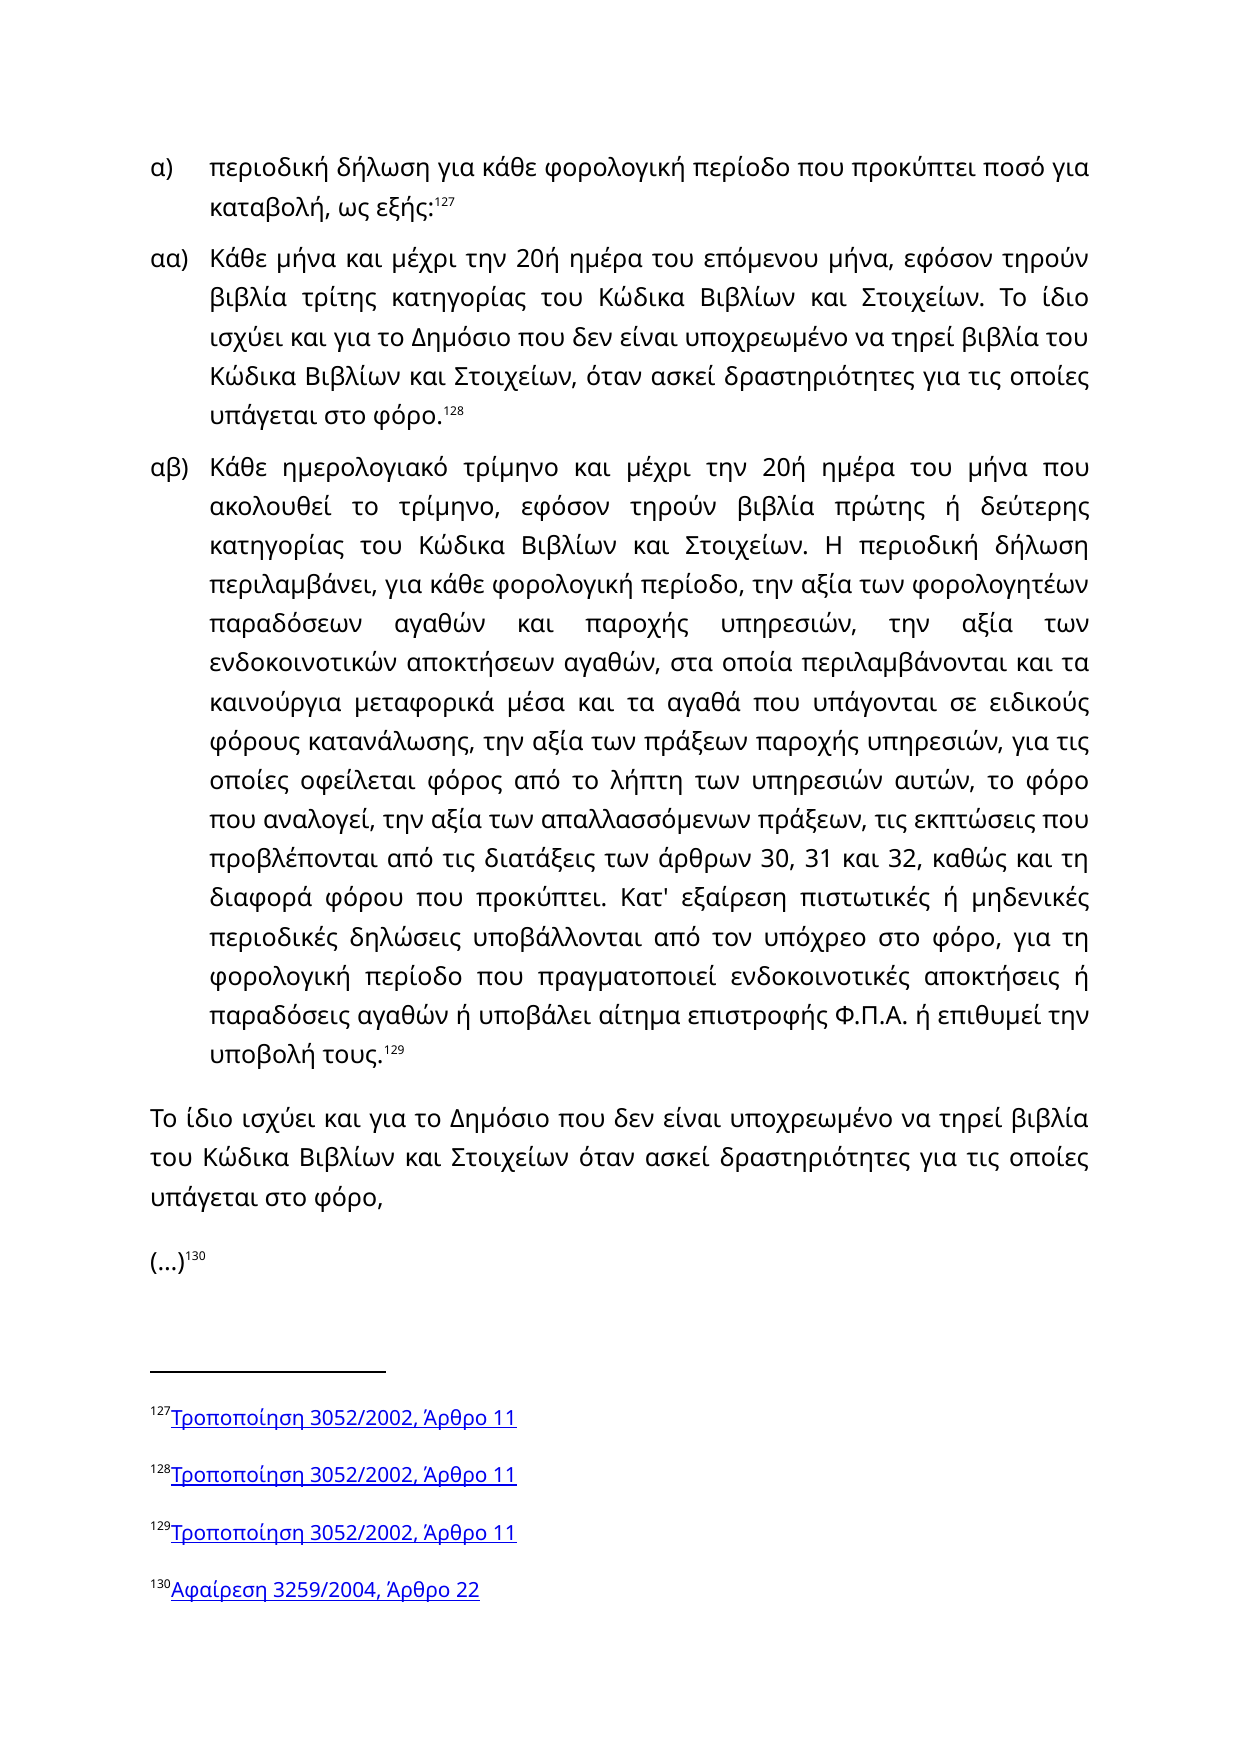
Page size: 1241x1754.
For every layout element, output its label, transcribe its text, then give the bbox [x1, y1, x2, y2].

list αβ) Κάθε ημερολογιακό τρίμηνο και μέχρι την 20ή ημέρα του μήνα που ακολουθεί το τρίμηνο, εφόσον τηρούν βιβλία πρώτης ή δεύτερης κατηγορίας του Κώδικα Βιβλίων και Στοιχείων. Η περιοδική δήλωση περιλαμβάνει, για κάθε φορολογική περίοδο, την αξία των φορολογητέων παραδόσεων αγαθών και παροχής υπηρεσιών, την αξία των ενδοκοινοτικών αποκτήσεων αγαθών, στα οποία περιλαμβάνονται και τα καινούργια μεταφορικά μέσα και τα αγαθά που υπάγονται σε ειδικούς φόρους κατανάλωσης, την αξία των πράξεων παροχής υπηρεσιών, για τις οποίες οφείλεται φόρος από το λήπτη των υπηρεσιών αυτών, το φόρο που αναλογεί, την αξία των απαλλασσόμενων πράξεων, τις εκπτώσεις που προβλέπονται από τις διατάξεις των άρθρων 30, 31 και 32, καθώς και τη διαφορά φόρου που προκύπτει. Κατ' εξαίρεση πιστωτικές ή μηδενικές περιοδικές δηλώσεις υποβάλλονται από τον υπόχρεο στο φόρο, για τη φορολογική περίοδο που πραγματοποιεί ενδοκοινοτικές αποκτήσεις ή παραδόσεις αγαθών ή υποβάλει αίτημα επιστροφής Φ.Π.Α. ή επιθυμεί την υποβολή τους. [150, 449, 1090, 1071]
text Τροποποίηση 3052/2002, Άρθρο 11 [150, 1460, 1090, 1489]
list αα) Κάθε μήνα και μέχρι την 20ή ημέρα του επόμενου μήνα, εφόσον τηρούν βιβλία τρίτης κατηγορίας του Κώδικα Βιβλίων και Στοιχείων. Το ίδιο ισχύει και για το Δημόσιο που δεν είναι υποχρεωμένο να τηρεί βιβλία του Κώδικα Βιβλίων και Στοιχείων, όταν ασκεί δραστηριότητες για τις οποίες υπάγεται στο φόρο. [150, 241, 1090, 432]
text (…) [150, 1243, 1090, 1277]
text Αφαίρεση 3259/2004, Άρθρο 22 [150, 1576, 1090, 1604]
text Τροποποίηση 3052/2002, Άρθρο 11 [150, 1403, 1090, 1431]
text Το ίδιο ισχύει και για το Δημόσιο που δεν είναι υποχρεωμένο να τηρεί βιβλία του Κώδικα Βιβλίων και Στοιχείων όταν ασκεί δραστηριότητες για τις οποίες υπάγεται στο φόρο, [150, 1101, 1090, 1213]
list α) περιοδική δήλωση για κάθε φορολογική περίοδο που προκύπτει ποσό για καταβολή, ως εξής: [150, 150, 1090, 223]
text Τροποποίηση 3052/2002, Άρθρο 11 [150, 1518, 1090, 1546]
